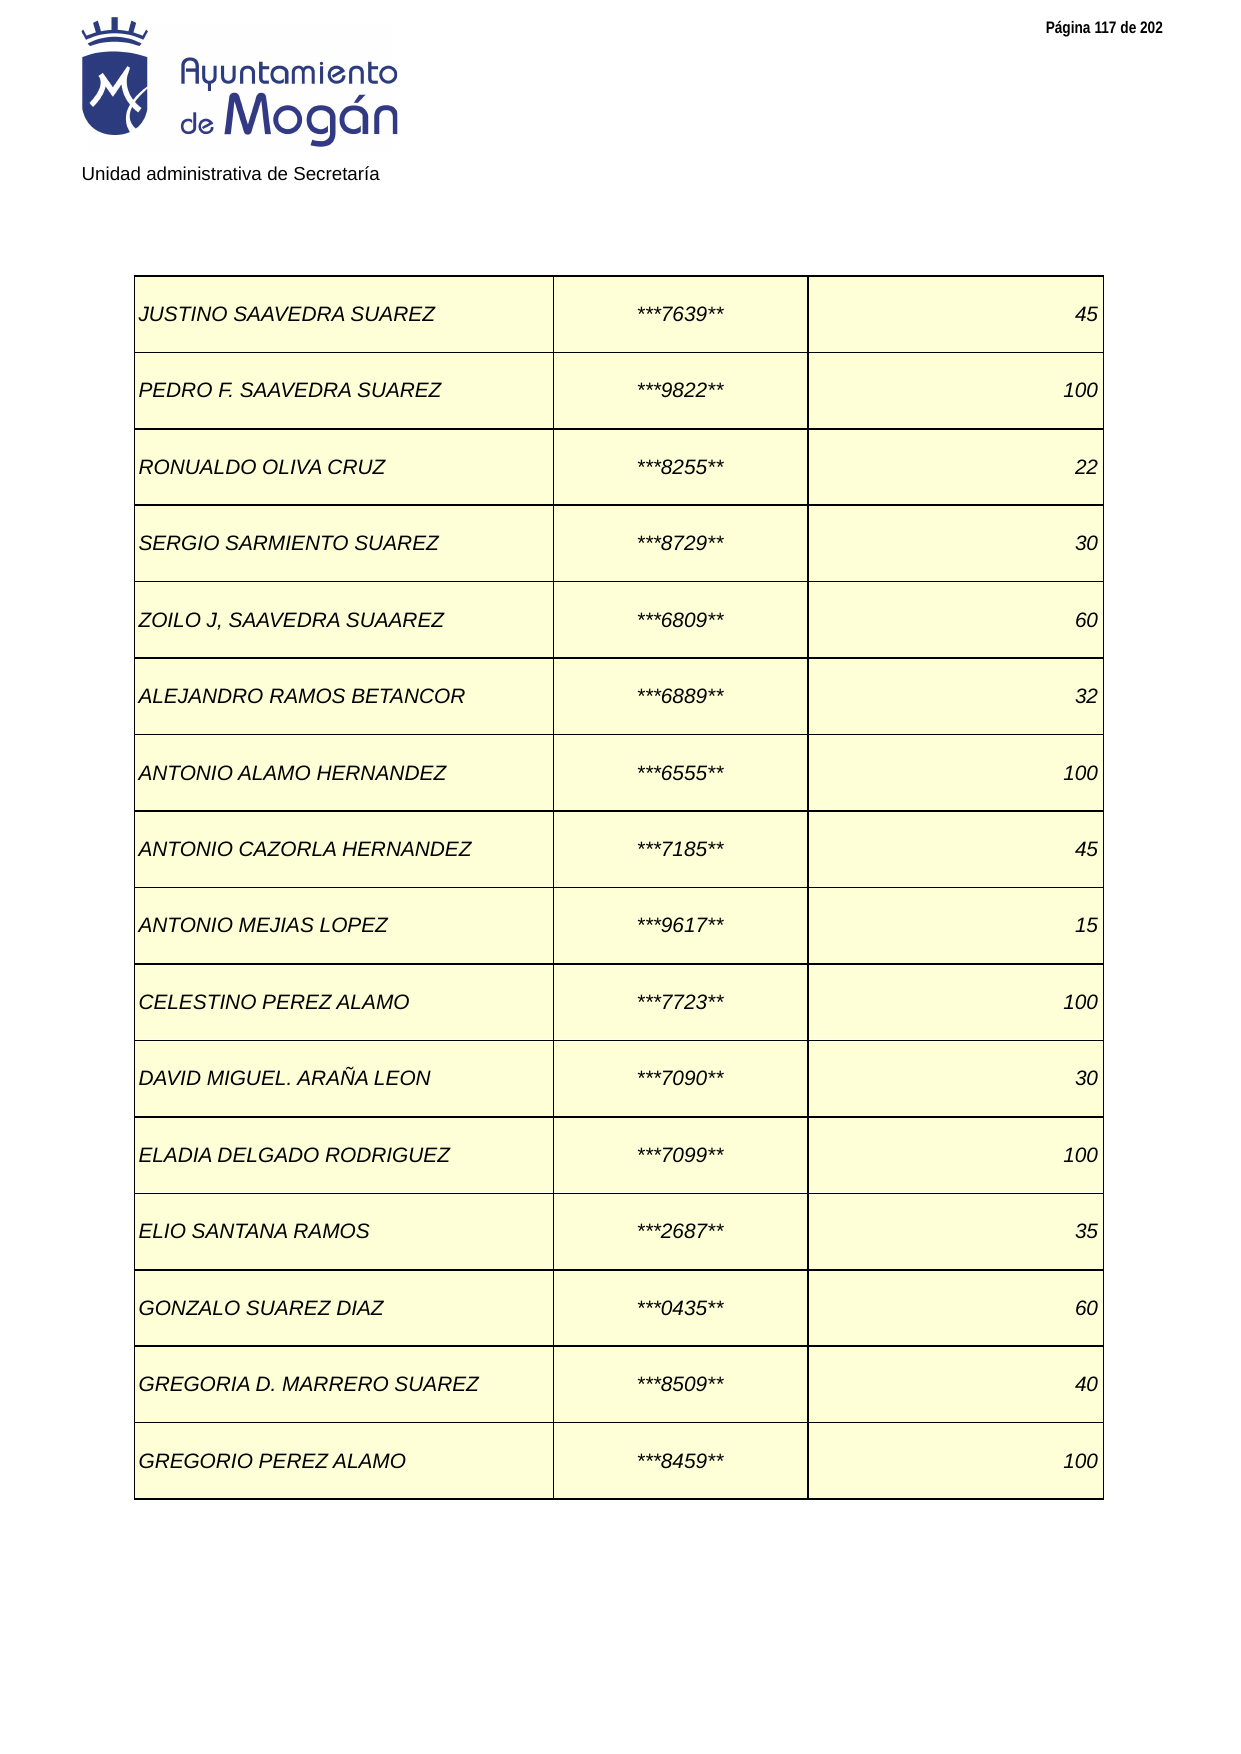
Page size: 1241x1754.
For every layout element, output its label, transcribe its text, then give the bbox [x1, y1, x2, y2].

table_cell ***6555** [554, 735, 807, 810]
table_cell 32 [809, 659, 1103, 734]
table_cell ***7090** [554, 1041, 807, 1116]
table_cell 100 [809, 1423, 1103, 1498]
table_cell ***9822** [554, 353, 807, 428]
table_cell 45 [809, 277, 1103, 351]
table_cell 15 [809, 888, 1103, 963]
table_cell CELESTINO PEREZ ALAMO [135, 965, 553, 1039]
table_cell 35 [809, 1194, 1103, 1269]
table_cell 40 [809, 1347, 1103, 1422]
table_cell GREGORIA D. MARRERO SUAREZ [135, 1347, 553, 1422]
table_cell ***6809** [554, 582, 807, 657]
table_cell ***6889** [554, 659, 807, 734]
table_cell ***2687** [554, 1194, 807, 1269]
table_cell 30 [809, 1041, 1103, 1116]
table_cell ***7185** [554, 812, 807, 887]
table_cell ALEJANDRO RAMOS BETANCOR [135, 659, 553, 734]
table_cell PEDRO F. SAAVEDRA SUAREZ [135, 353, 553, 428]
table_cell 100 [809, 1118, 1103, 1192]
table_cell RONUALDO OLIVA CRUZ [135, 430, 553, 504]
picture [81, 17, 398, 153]
table_cell ***7099** [554, 1118, 807, 1192]
table_cell ELIO SANTANA RAMOS [135, 1194, 553, 1269]
table_cell GONZALO SUAREZ DIAZ [135, 1271, 553, 1345]
table_cell 100 [809, 735, 1103, 810]
table_cell ***7723** [554, 965, 807, 1039]
table_cell ZOILO J, SAAVEDRA SUAAREZ [135, 582, 553, 657]
table_cell 60 [809, 1271, 1103, 1345]
table_cell ***8255** [554, 430, 807, 504]
table_cell ANTONIO MEJIAS LOPEZ [135, 888, 553, 963]
table_cell DAVID MIGUEL. ARAÑA LEON [135, 1041, 553, 1116]
table_cell ***7639** [554, 277, 807, 351]
table_cell ANTONIO ALAMO HERNANDEZ [135, 735, 553, 810]
table_cell SERGIO SARMIENTO SUAREZ [135, 506, 553, 581]
table_cell ***9617** [554, 888, 807, 963]
table_cell ***8729** [554, 506, 807, 581]
table_cell ANTONIO CAZORLA HERNANDEZ [135, 812, 553, 887]
table_cell 30 [809, 506, 1103, 581]
table_cell JUSTINO SAAVEDRA SUAREZ [135, 277, 553, 351]
table_cell GREGORIO PEREZ ALAMO [135, 1423, 553, 1498]
table_cell 22 [809, 430, 1103, 504]
table_cell ***8509** [554, 1347, 807, 1422]
table_cell ELADIA DELGADO RODRIGUEZ [135, 1118, 553, 1192]
table_cell 45 [809, 812, 1103, 887]
table_cell ***0435** [554, 1271, 807, 1345]
table_cell 100 [809, 353, 1103, 428]
table_cell 60 [809, 582, 1103, 657]
table_cell ***8459** [554, 1423, 807, 1498]
table_cell 100 [809, 965, 1103, 1039]
